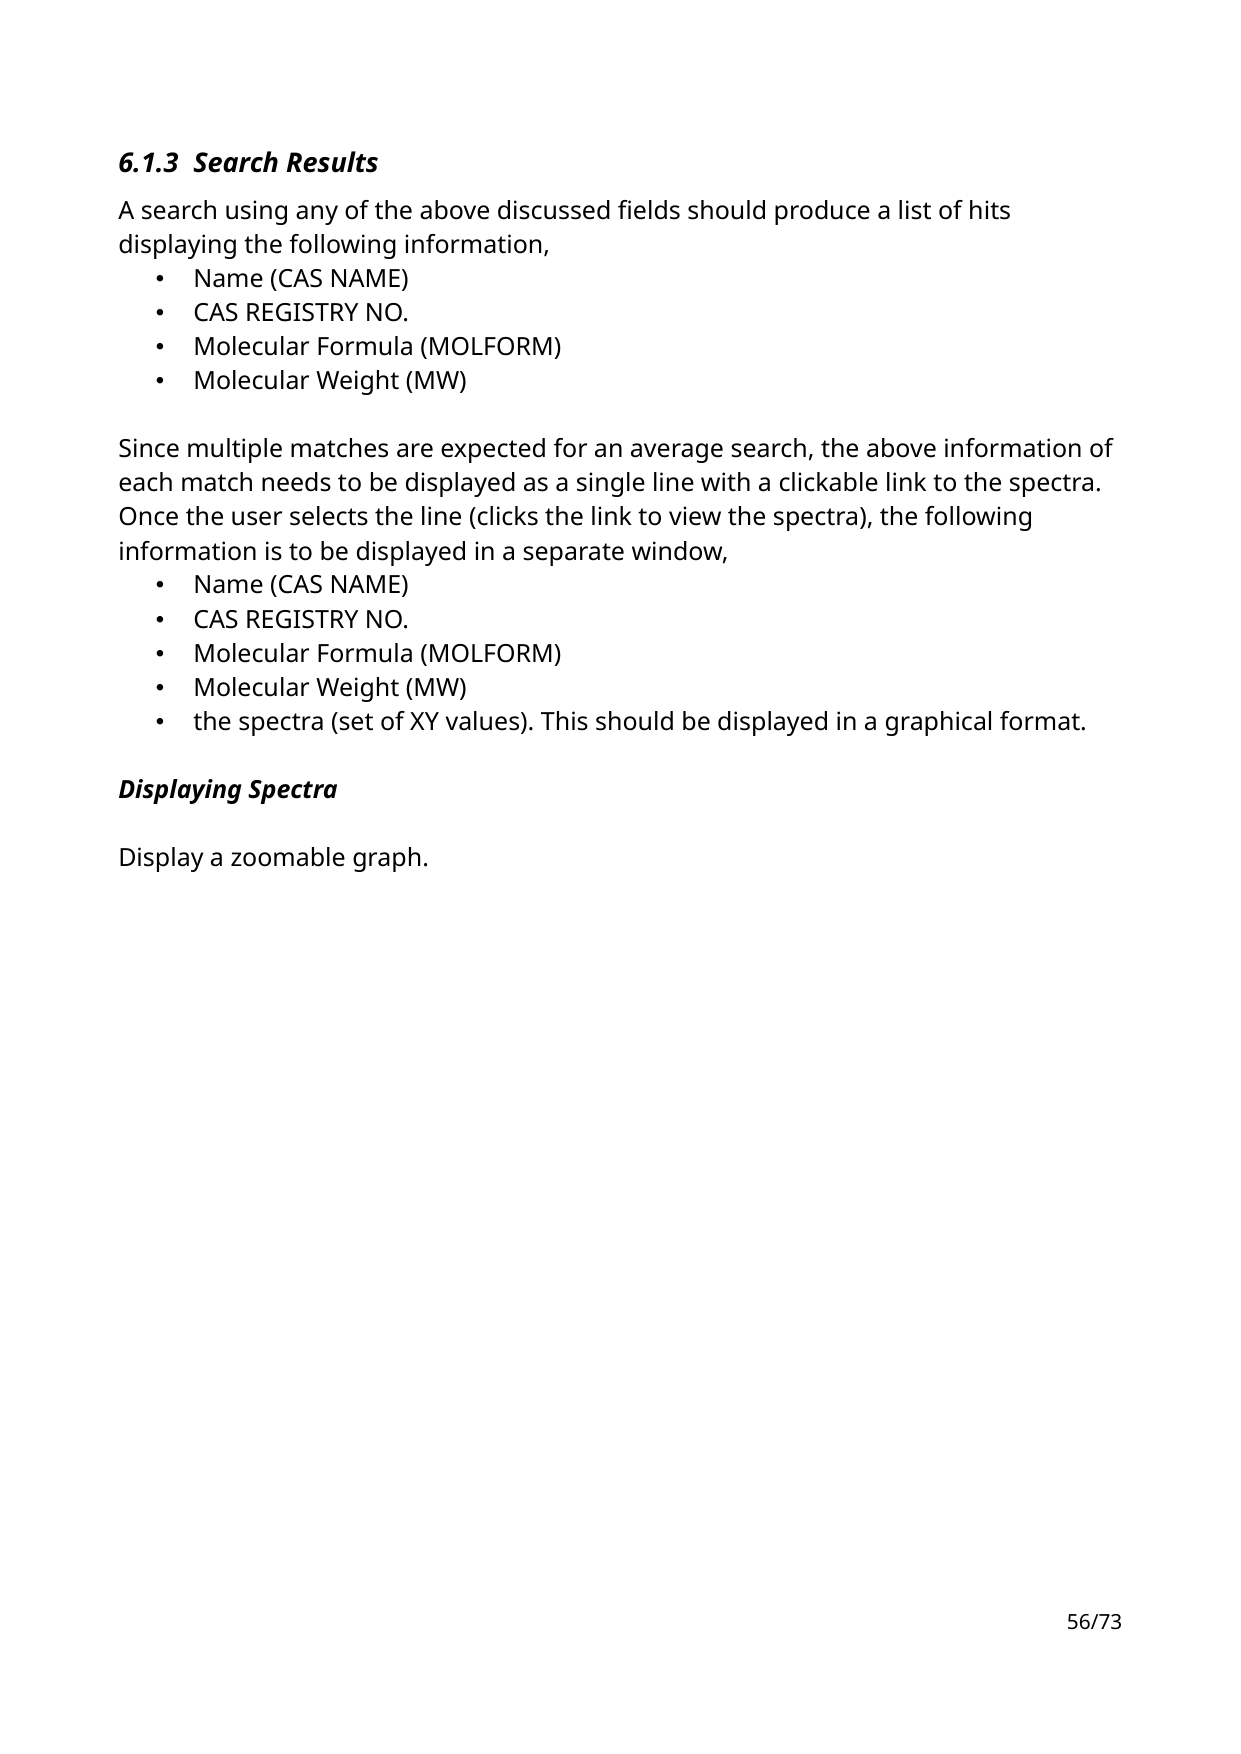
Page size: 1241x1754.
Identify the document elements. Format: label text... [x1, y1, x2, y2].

list Molecular Weight (MW) [156, 363, 1122, 397]
text Display a zoomable graph. [118, 840, 1122, 874]
list Molecular Weight (MW) [156, 669, 1122, 703]
list CAS REGISTRY NO. [156, 295, 1122, 329]
text Displaying Spectra [118, 772, 1122, 806]
list Name (CAS NAME) [156, 261, 1122, 295]
list Molecular Formula (MOLFORM) [156, 635, 1122, 669]
text Since multiple matches are expected for an average search, the above information of each match needs to be displayed as a single line with a clickable link to the spectra. Once the user selects the line (clicks the link to view the spectra), the following information is to be displayed in a separate window, [118, 431, 1122, 567]
list the spectra (set of XY values). This should be displayed in a graphical format. [156, 703, 1122, 737]
list Name (CAS NAME) [156, 567, 1122, 601]
list CAS REGISTRY NO. [156, 601, 1122, 635]
subtitle Search Results [118, 143, 1122, 180]
list Molecular Formula (MOLFORM) [156, 329, 1122, 363]
text A search using any of the above discussed fields should produce a list of hits displaying the following information, [118, 192, 1122, 261]
